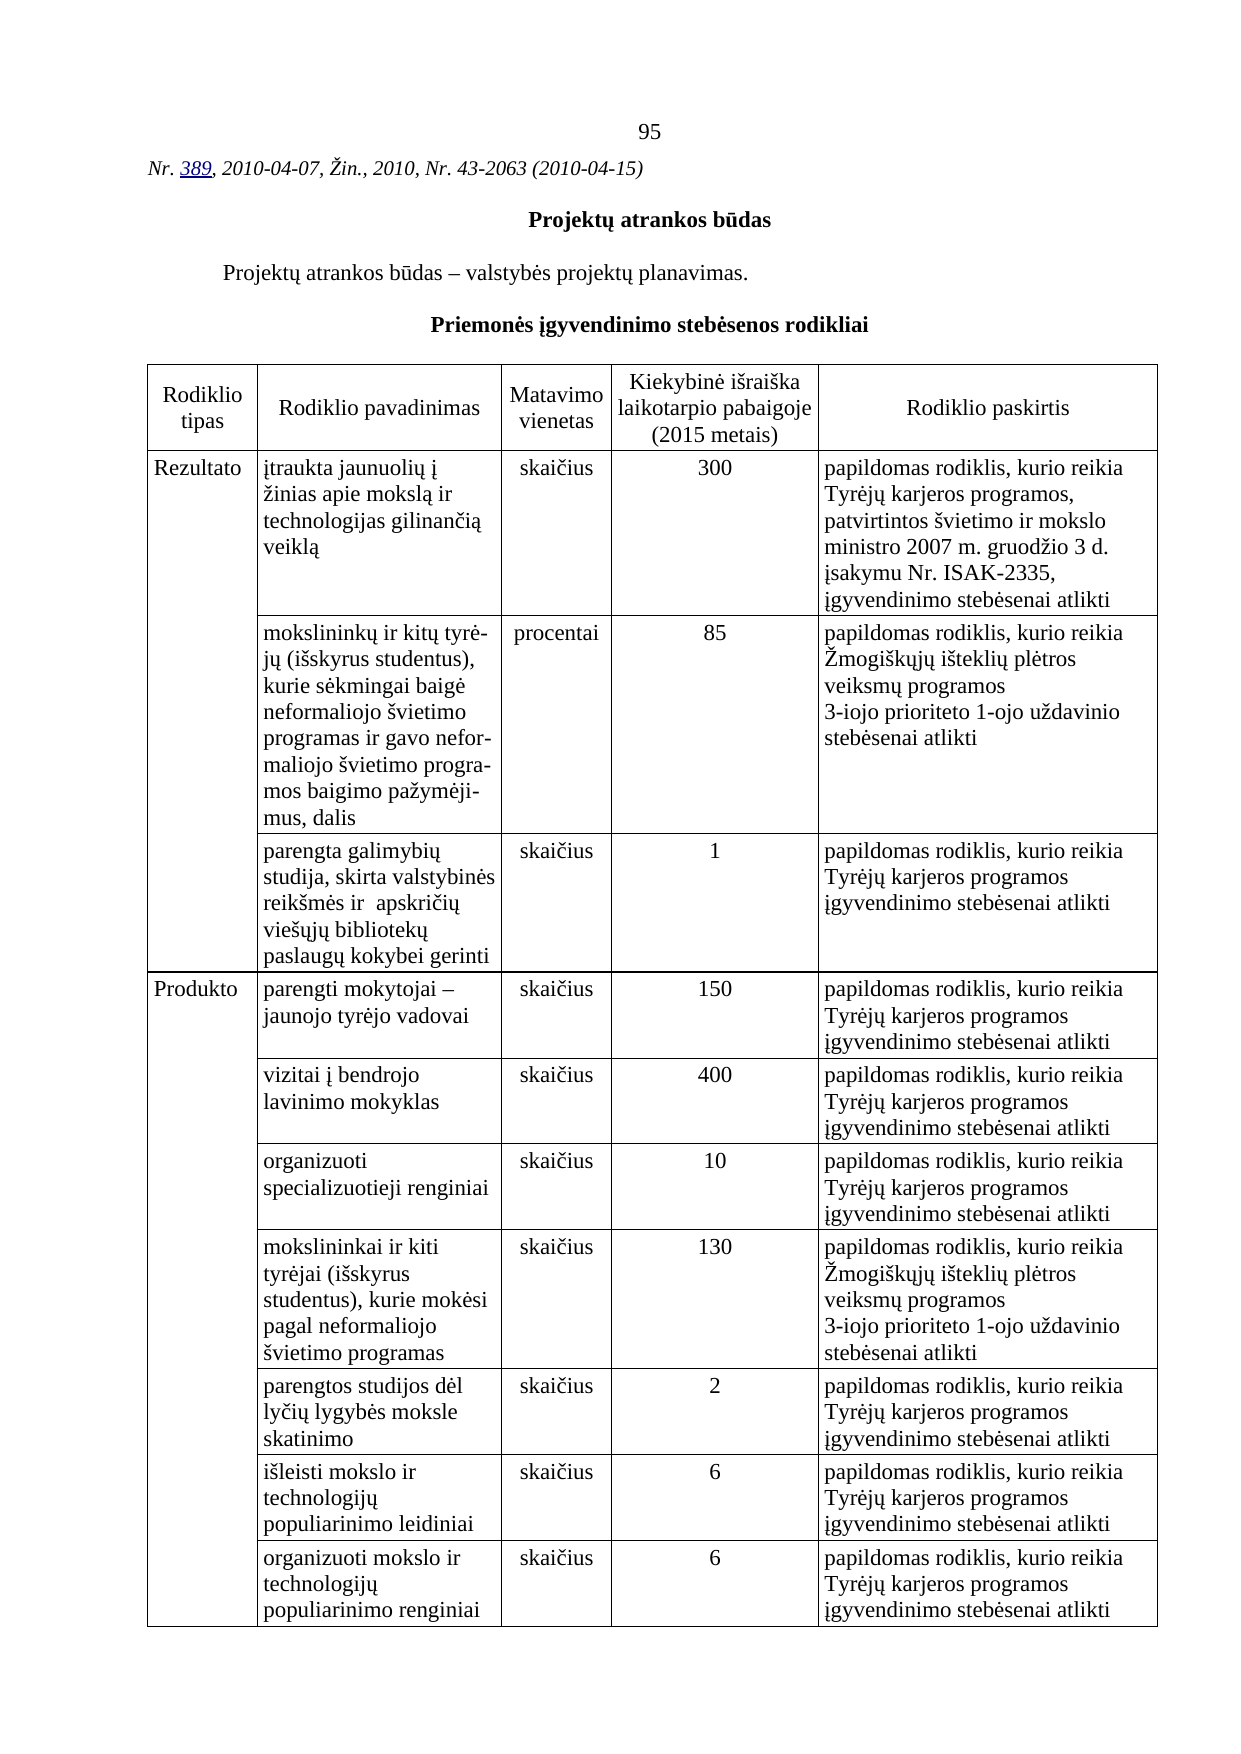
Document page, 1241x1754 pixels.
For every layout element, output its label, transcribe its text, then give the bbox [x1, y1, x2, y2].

text Projektų atrankos būdas [148, 206, 1152, 232]
table_cell įtraukta jaunuolių į žinias apie mokslą ir technologijas gilinančią veiklą [258, 451, 501, 615]
table_cell papildomas rodiklis, kurio reikia Žmogiškųjų išteklių plėtros veiksmų programos 3-iojo prioriteto 1-ojo uždavinio stebėsenai atlikti [819, 1230, 1157, 1368]
table_cell 2 [612, 1369, 818, 1454]
table_cell skaičius [502, 1144, 611, 1229]
table_cell papildomas rodiklis, kurio reikia Tyrėjų karjeros programos įgyvendinimo stebėsenai atlikti [819, 1541, 1157, 1626]
table_header Matavimo vienetas [502, 365, 611, 450]
table_cell skaičius [502, 1541, 611, 1626]
table_cell papildomas rodiklis, kurio reikia Tyrėjų karjeros programos įgyvendinimo stebėsenai atlikti [819, 834, 1157, 971]
table_header Rodiklio pavadinimas [258, 365, 501, 450]
table_cell išleisti mokslo ir technologijų populiarinimo leidiniai [258, 1455, 501, 1540]
table_cell organizuoti mokslo ir technologijų populiarinimo renginiai [258, 1541, 501, 1626]
table_header Kiekybinė išraiška laikotarpio pabaigoje (2015 metais) [612, 365, 818, 450]
table_cell 400 [612, 1059, 818, 1143]
table_cell papildomas rodiklis, kurio reikia Tyrėjų karjeros programos įgyvendinimo stebėsenai atlikti [819, 1059, 1157, 1143]
table_cell parengta galimybių studija, skirta valstybinės reikšmės ir apskričių viešųjų bibliotekų paslaugų kokybei gerinti [258, 834, 501, 971]
table_cell 85 [612, 616, 818, 833]
table_cell skaičius [502, 834, 611, 971]
table_cell papildomas rodiklis, kurio reikia Tyrėjų karjeros progra­mos, patvirtintos švietimo ir mokslo ministro 2007 m. gruodžio 3 d. įsakymu Nr. ISAK-2335, įgyvendini­mo stebėsenai atlikti [819, 451, 1157, 615]
table_cell 6 [612, 1541, 818, 1626]
table_cell parengtos studijos dėl lyčių lygybės moksle skatinimo [258, 1369, 501, 1454]
table_cell parengti mokytojai – jaunojo tyrėjo vadovai [258, 973, 501, 1057]
table_cell papildomas rodiklis, kurio reikia Tyrėjų karjeros programos įgyvendinimo stebėsenai atlikti [819, 1455, 1157, 1540]
table_cell 10 [612, 1144, 818, 1229]
table_cell mokslininkų ir kitų tyrė­jų (išskyrus studentus), kurie sėkmingai baigė neformaliojo švietimo programas ir gavo nefor­maliojo švietimo progra­mos baigimo pažymėji­mus, dalis [258, 616, 501, 833]
text Nr. 389, 2010-04-07, Žin., 2010, Nr. 43-2063 (2010-04-15) [148, 156, 1152, 180]
table_cell organizuoti specializuotieji renginiai [258, 1144, 501, 1229]
table_cell papildomas rodiklis, kurio reikia Žmogiškųjų išteklių plėtros veiksmų programos 3-iojo prioriteto 1-ojo uždavinio stebėsenai atlikti [819, 616, 1157, 833]
table_header Rodiklio paskirtis [819, 365, 1157, 450]
table_cell skaičius [502, 1230, 611, 1368]
text Projektų atrankos būdas – valstybės projektų planavimas. [148, 259, 1152, 285]
table_cell 130 [612, 1230, 818, 1368]
table_cell 150 [612, 973, 818, 1057]
table_cell skaičius [502, 1369, 611, 1454]
table_cell papildomas rodiklis, kurio reikia Tyrėjų karjeros programos įgyvendinimo stebėsenai atlikti [819, 1369, 1157, 1454]
table_cell papildomas rodiklis, kurio reikia Tyrėjų karjeros programos įgyvendinimo stebėsenai atlikti [819, 973, 1157, 1057]
table_header Rodiklio tipas [148, 365, 257, 450]
table_cell 6 [612, 1455, 818, 1540]
table_cell skaičius [502, 451, 611, 615]
table_cell vizitai į bendrojo lavinimo mokyklas [258, 1059, 501, 1143]
table_cell papildomas rodiklis, kurio reikia Tyrėjų karjeros programos įgyvendinimo stebėsenai atlikti [819, 1144, 1157, 1229]
table_cell Rezultato [148, 451, 257, 971]
table_cell Produkto [148, 973, 257, 1626]
table_cell 300 [612, 451, 818, 615]
table_cell 1 [612, 834, 818, 971]
table_cell mokslininkai ir kiti tyrėjai (išskyrus studentus), kurie mokėsi pagal neformaliojo švietimo programas [258, 1230, 501, 1368]
table_cell skaičius [502, 973, 611, 1057]
text Priemonės įgyvendinimo stebėsenos rodikliai [148, 311, 1152, 338]
table_cell skaičius [502, 1455, 611, 1540]
table_cell procentai [502, 616, 611, 833]
table_cell skaičius [502, 1059, 611, 1143]
